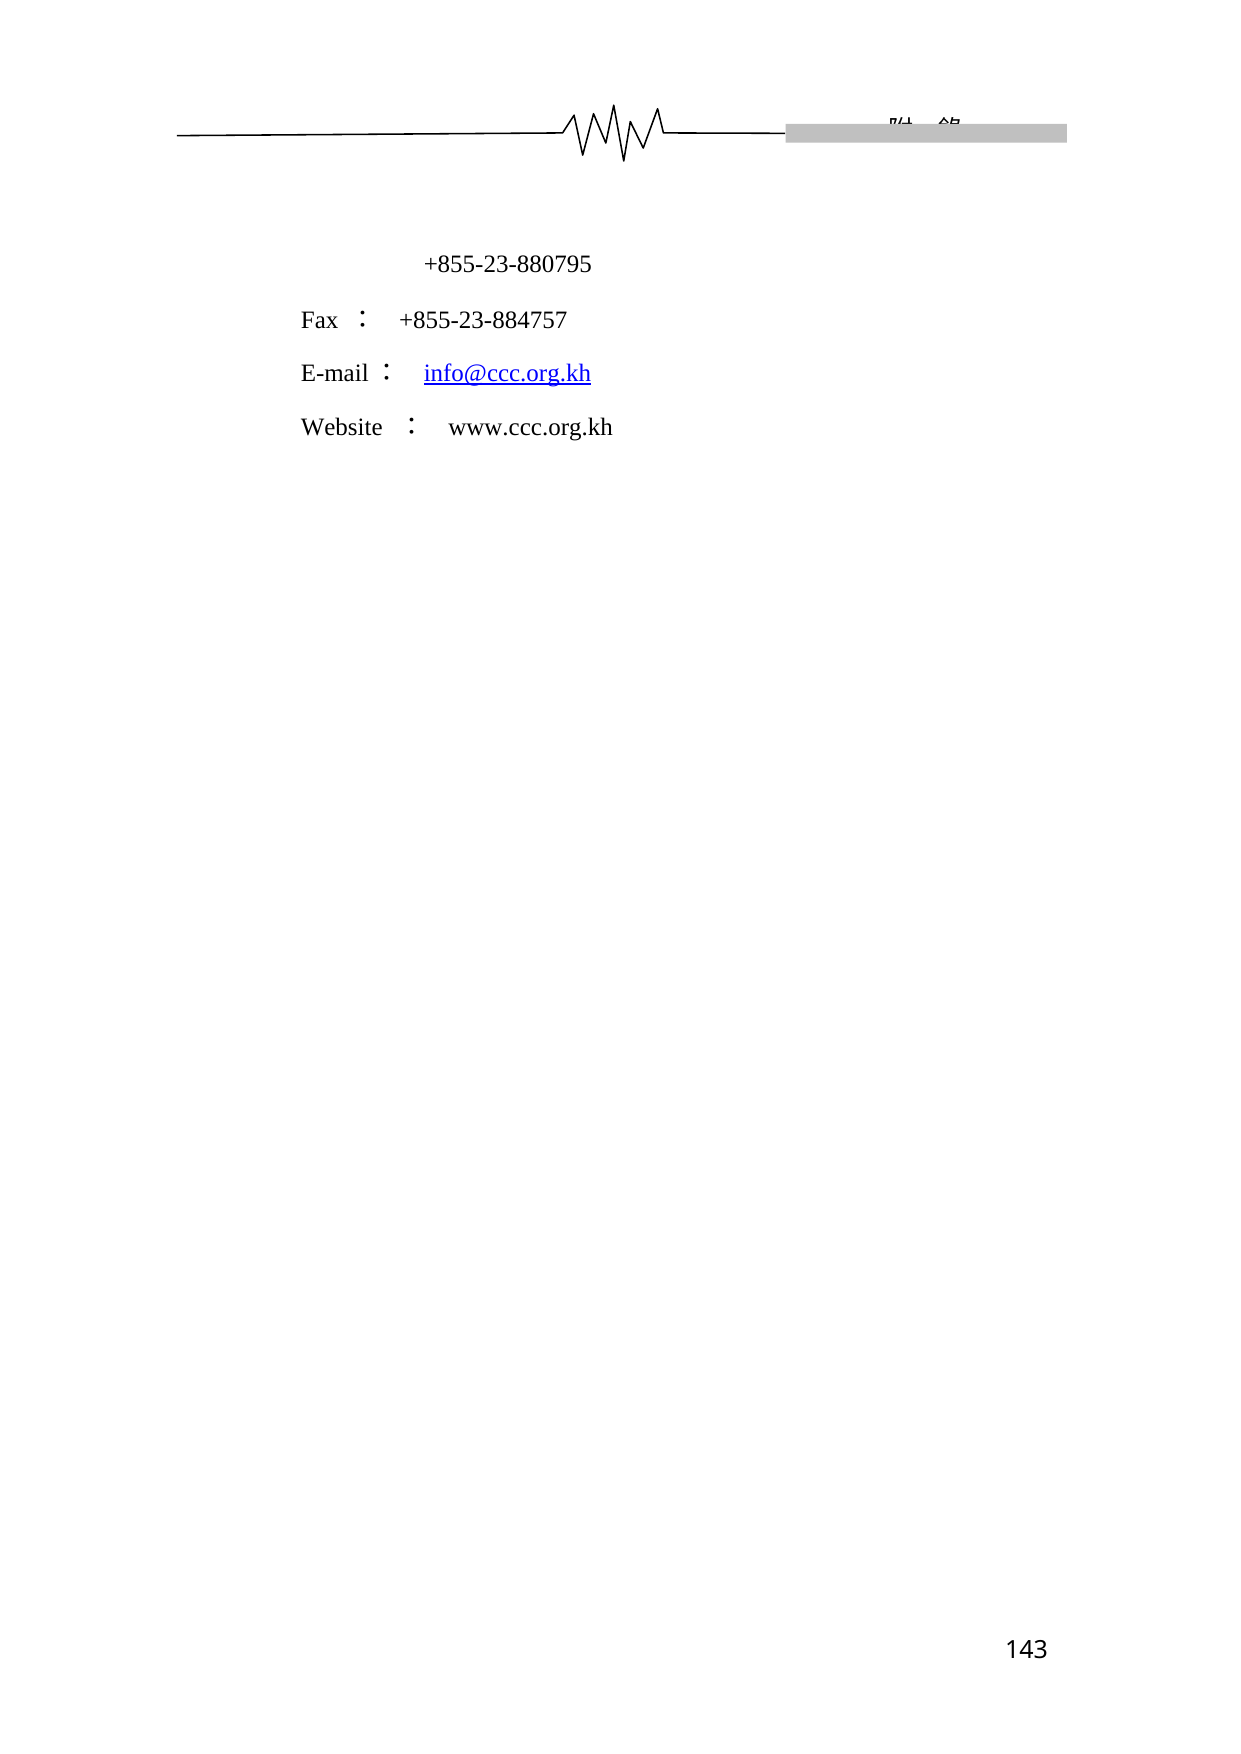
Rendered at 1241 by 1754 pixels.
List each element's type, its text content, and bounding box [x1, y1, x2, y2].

text +855-23-880795 [276, 237, 1063, 291]
text E-mail：info@ccc.org.kh [276, 344, 1063, 398]
text Fax：+855-23-884757 [276, 291, 1063, 344]
text Website：www.ccc.org.kh [276, 398, 1063, 451]
